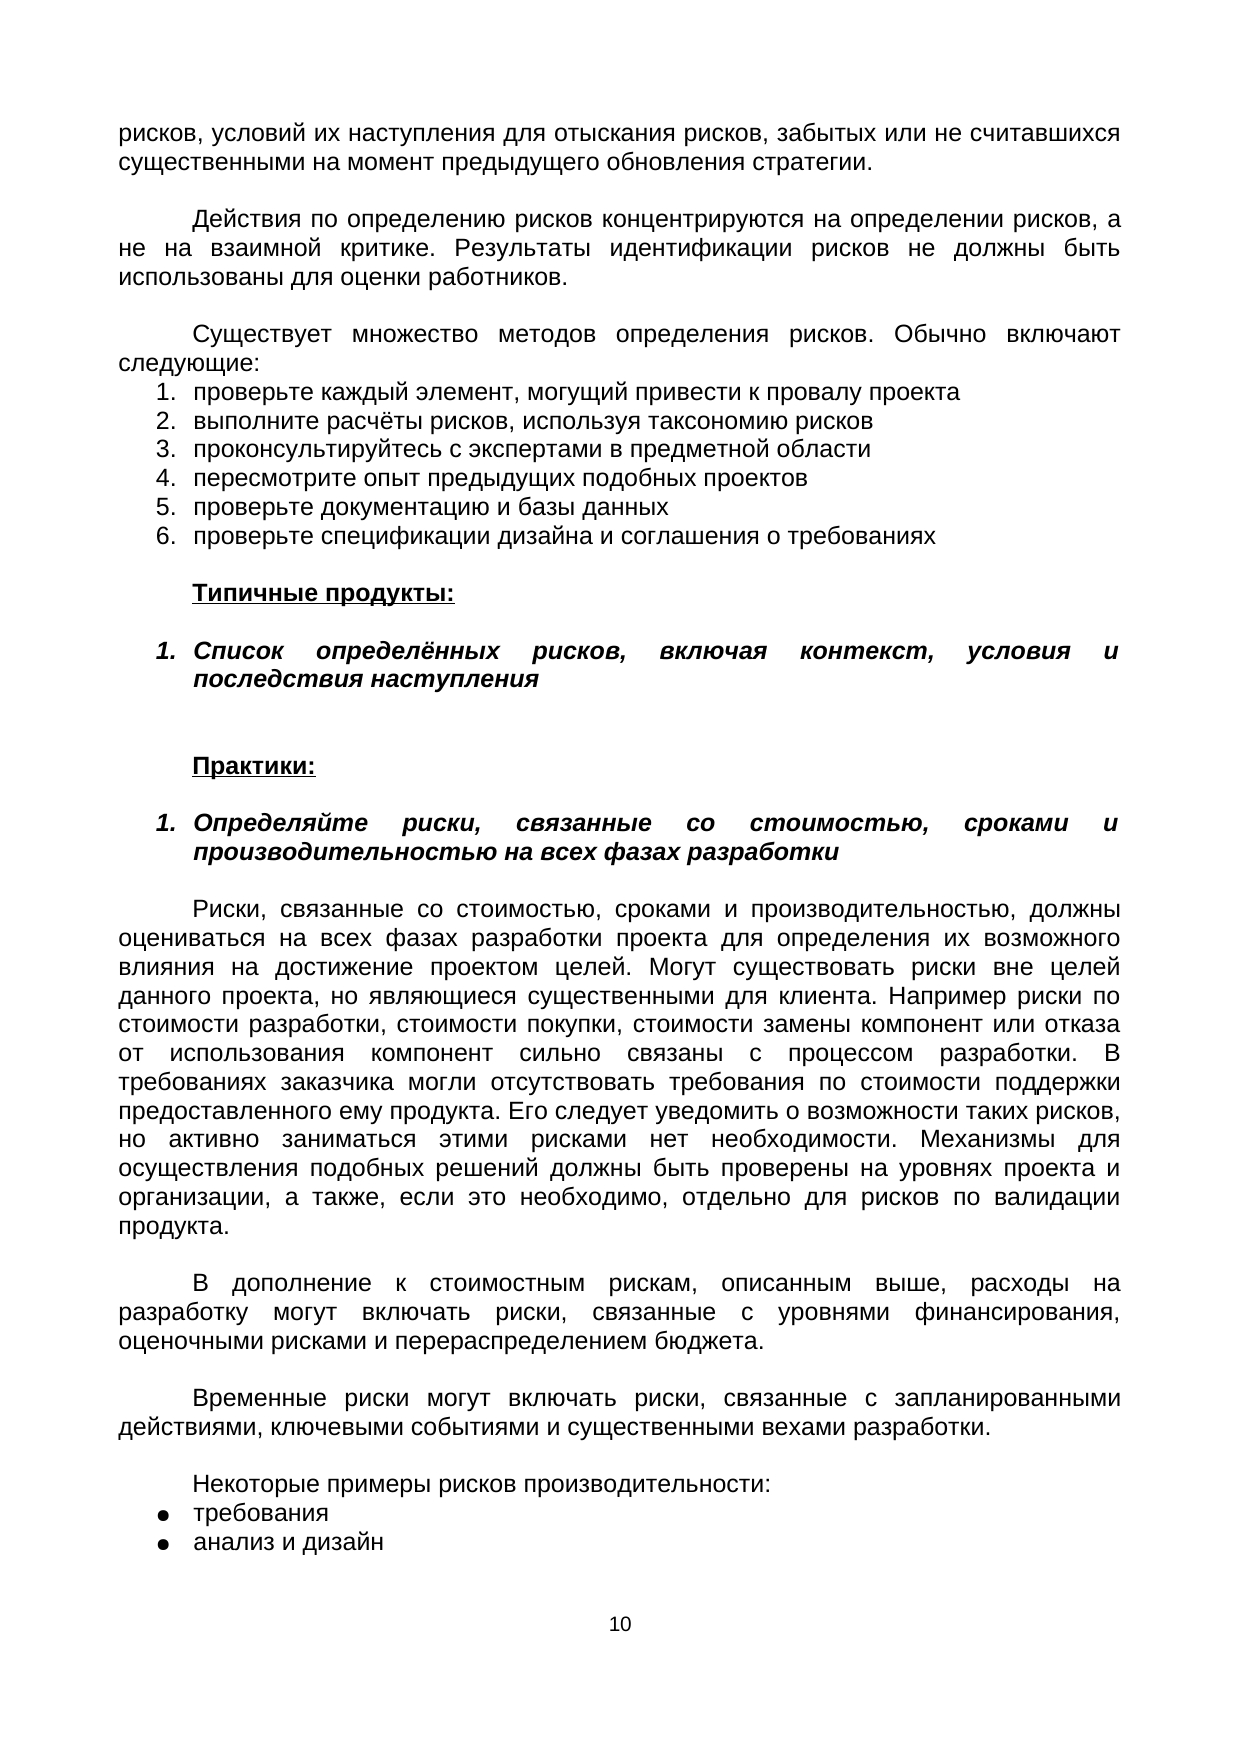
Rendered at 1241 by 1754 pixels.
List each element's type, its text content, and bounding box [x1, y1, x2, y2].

text Временные риски могут включать риски, связанные с запланированными действиями, ключевыми событиями и существенными вехами разработки. [118, 1383, 1122, 1441]
text рисков, условий их наступления для отыскания рисков, забытых или не считавшихся существенными на момент предыдущего обновления стратегии. [118, 118, 1122, 176]
text Некоторые примеры рисков производительности: [118, 1469, 1122, 1498]
list проверьте документацию и базы данных [156, 492, 1122, 521]
list проконсультируйтесь с экспертами в предметной области [156, 434, 1122, 463]
list пересмотрите опыт предыдущих подобных проектов [156, 463, 1122, 492]
list выполните расчёты рисков, используя таксономию рисков [156, 406, 1122, 434]
list анализ и дизайн [156, 1527, 1122, 1556]
list Определяйте риски, связанные со стоимостью, сроками и производительностью на всех фазах разработки [156, 808, 1122, 866]
list Список определённых рисков, включая контекст, условия и последствия наступления [156, 636, 1122, 693]
text Типичные продукты: [118, 578, 1122, 607]
list проверьте каждый элемент, могущий привести к провалу проекта [156, 377, 1122, 406]
list требования [156, 1498, 1122, 1527]
text Риски, связанные со стоимостью, сроками и производительностью, должны оцениваться на всех фазах разработки проекта для определения их возможного влияния на достижение проектом целей. Могут существовать риски вне целей данного проекта, но являющиеся существенными для клиента. Например риски по стоимости разработки, стоимости покупки, стоимости замены компонент или отказа от использования компонент сильно связаны с процессом разработки. В требованиях заказчика могли отсутствовать требования по стоимости поддержки предоставленного ему продукта. Его следует уведомить о возможности таких рисков, но активно заниматься этими рисками нет необходимости. Механизмы для осуществления подобных решений должны быть проверены на уровнях проекта и организации, а также, если это необходимо, отдельно для рисков по валидации продукта. [118, 894, 1122, 1239]
text Существует множество методов определения рисков. Обычно включают следующие: [118, 319, 1122, 377]
text В дополнение к стоимостным рискам, описанным выше, расходы на разработку могут включать риски, связанные с уровнями финансирования, оценочными рисками и перераспределением бюджета. [118, 1268, 1122, 1354]
text Практики: [118, 751, 1122, 779]
text Действия по определению рисков концентрируются на определении рисков, а не на взаимной критике. Результаты идентификации рисков не должны быть использованы для оценки работников. [118, 204, 1122, 291]
list проверьте спецификации дизайна и соглашения о требованиях [156, 521, 1122, 549]
